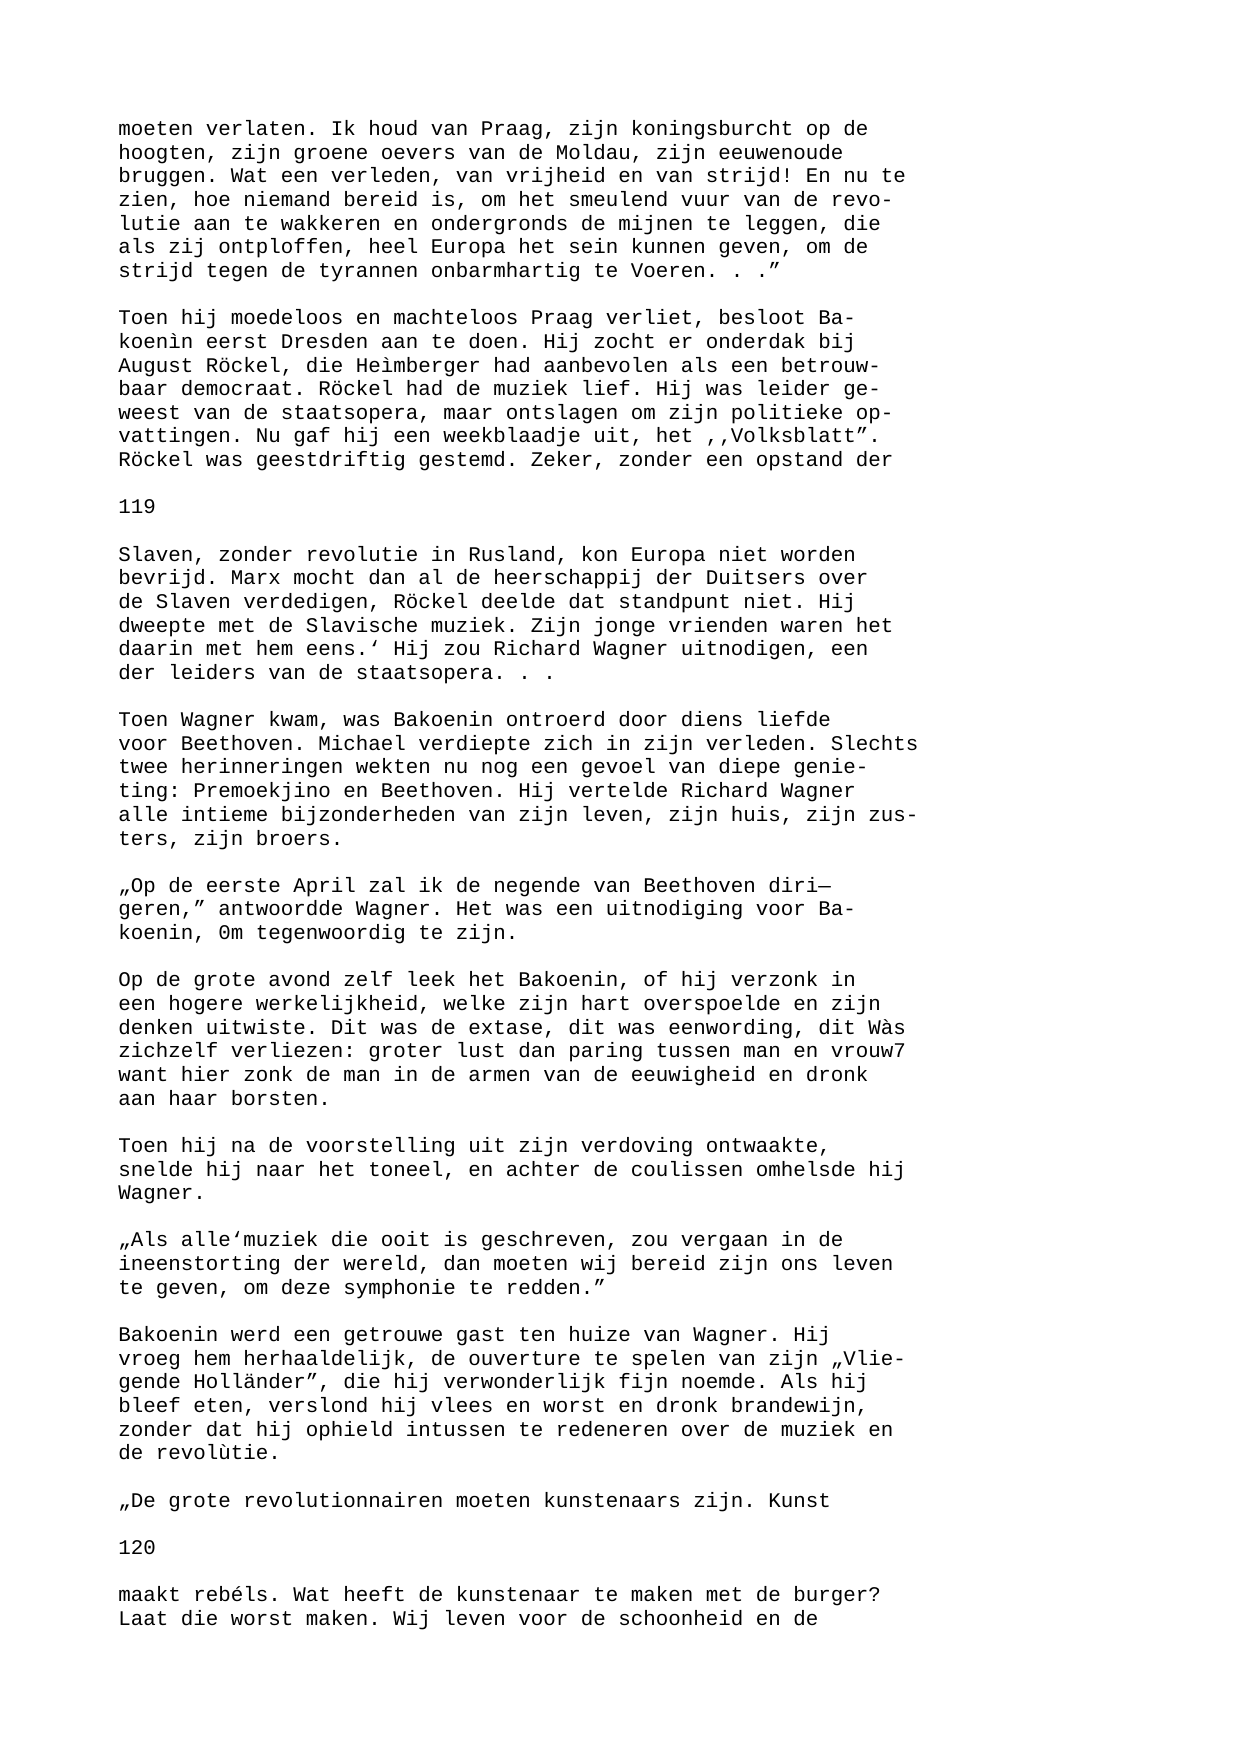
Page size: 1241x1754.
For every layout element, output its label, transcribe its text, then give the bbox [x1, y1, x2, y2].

text 119 [118, 496, 1122, 520]
text ting: Premoekjino en Beethoven. Hij vertelde Richard Wagner [118, 780, 1122, 804]
text want hier zonk de man in de armen van de eeuwigheid en dronk [118, 1064, 1122, 1088]
text alle intieme bijzonderheden van zijn leven, zijn huis, zijn zus- [118, 804, 1122, 827]
text een hogere werkelijkheid, welke zijn hart overspoelde en zijn [118, 993, 1122, 1017]
text ineenstorting der wereld, dan moeten wij bereid zijn ons leven [118, 1253, 1122, 1277]
text weest van de staatsopera, maar ontslagen om zijn politieke op- [118, 402, 1122, 426]
text strijd tegen de tyrannen onbarmhartig te Voeren. . .” [118, 260, 1122, 284]
text hoogten, zijn groene oevers van de Moldau, zijn eeuwenoude [118, 142, 1122, 165]
text Toen Wagner kwam, was Bakoenin ontroerd door diens liefde [118, 709, 1122, 733]
text Bakoenin werd een getrouwe gast ten huize van Wagner. Hij [118, 1324, 1122, 1348]
text dweepte met de Slavische muziek. Zijn jonge vrienden waren het [118, 615, 1122, 638]
text denken uitwiste. Dit was de extase, dit was eenwording, dit Wàs [118, 1017, 1122, 1040]
text daarin met hem eens.‘ Hij zou Richard Wagner uitnodigen, een [118, 638, 1122, 662]
text Toen hij moedeloos en machteloos Praag verliet, besloot Ba- [118, 307, 1122, 331]
text als zij ontploffen, heel Europa het sein kunnen geven, om de [118, 236, 1122, 260]
text Toen hij na de voorstelling uit zijn verdoving ontwaakte, [118, 1135, 1122, 1158]
text baar democraat. Röckel had de muziek lief. Hij was leider ge- [118, 378, 1122, 402]
text lutie aan te wakkeren en ondergronds de mijnen te leggen, die [118, 213, 1122, 236]
text Op de grote avond zelf leek het Bakoenin, of hij verzonk in [118, 969, 1122, 993]
text geren,” antwoordde Wagner. Het was een uitnodiging voor Ba- [118, 898, 1122, 922]
text de Slaven verdedigen, Röckel deelde dat standpunt niet. Hij [118, 591, 1122, 615]
text Laat die worst maken. Wij leven voor de schoonheid en de [118, 1608, 1122, 1631]
text te geven, om deze symphonie te redden.” [118, 1277, 1122, 1300]
text zien, hoe niemand bereid is, om het smeulend vuur van de revo- [118, 189, 1122, 213]
text Röckel was geestdriftig gestemd. Zeker, zonder een opstand der [118, 449, 1122, 473]
text Slaven, zonder revolutie in Rusland, kon Europa niet worden [118, 544, 1122, 567]
text 120 [118, 1537, 1122, 1561]
text zichzelf verliezen: groter lust dan paring tussen man en vrouw7 [118, 1040, 1122, 1064]
text zonder dat hij ophield intussen te redeneren over de muziek en [118, 1419, 1122, 1442]
text vroeg hem herhaaldelijk, de ouverture te spelen van zijn „Vlie- [118, 1348, 1122, 1371]
text bevrijd. Marx mocht dan al de heerschappij der Duitsers over [118, 567, 1122, 591]
text aan haar borsten. [118, 1088, 1122, 1111]
text der leiders van de staatsopera. . . [118, 662, 1122, 686]
text twee herinneringen wekten nu nog een gevoel van diepe genie- [118, 757, 1122, 780]
text snelde hij naar het toneel, en achter de coulissen omhelsde hij [118, 1158, 1122, 1182]
text Wagner. [118, 1182, 1122, 1206]
text moeten verlaten. Ik houd van Praag, zijn koningsburcht op de [118, 118, 1122, 142]
text „Als alle‘muziek die ooit is geschreven, zou vergaan in de [118, 1229, 1122, 1253]
text ters, zijn broers. [118, 827, 1122, 851]
text vattingen. Nu gaf hij een weekblaadje uit, het ,‚Volksblatt”. [118, 426, 1122, 449]
text „De grote revolutionnairen moeten kunstenaars zijn. Kunst [118, 1489, 1122, 1513]
text „Op de eerste April zal ik de negende van Beethoven diri— [118, 875, 1122, 898]
text koenin, 0m tegenwoordig te zijn. [118, 922, 1122, 946]
text maakt rebéls. Wat heeft de kunstenaar te maken met de burger? [118, 1584, 1122, 1608]
text bruggen. Wat een verleden, van vrijheid en van strijd! En nu te [118, 165, 1122, 189]
text voor Beethoven. Michael verdiepte zich in zijn verleden. Slechts [118, 733, 1122, 757]
text bleef eten, verslond hij vlees en worst en dronk brandewijn, [118, 1395, 1122, 1419]
text gende Holländer”, die hij verwonderlijk fijn noemde. Als hij [118, 1371, 1122, 1395]
text de revolùtie. [118, 1442, 1122, 1466]
text koenìn eerst Dresden aan te doen. Hij zocht er onderdak bij [118, 331, 1122, 354]
text August Röckel, die Heìmberger had aanbevolen als een betrouw- [118, 354, 1122, 378]
